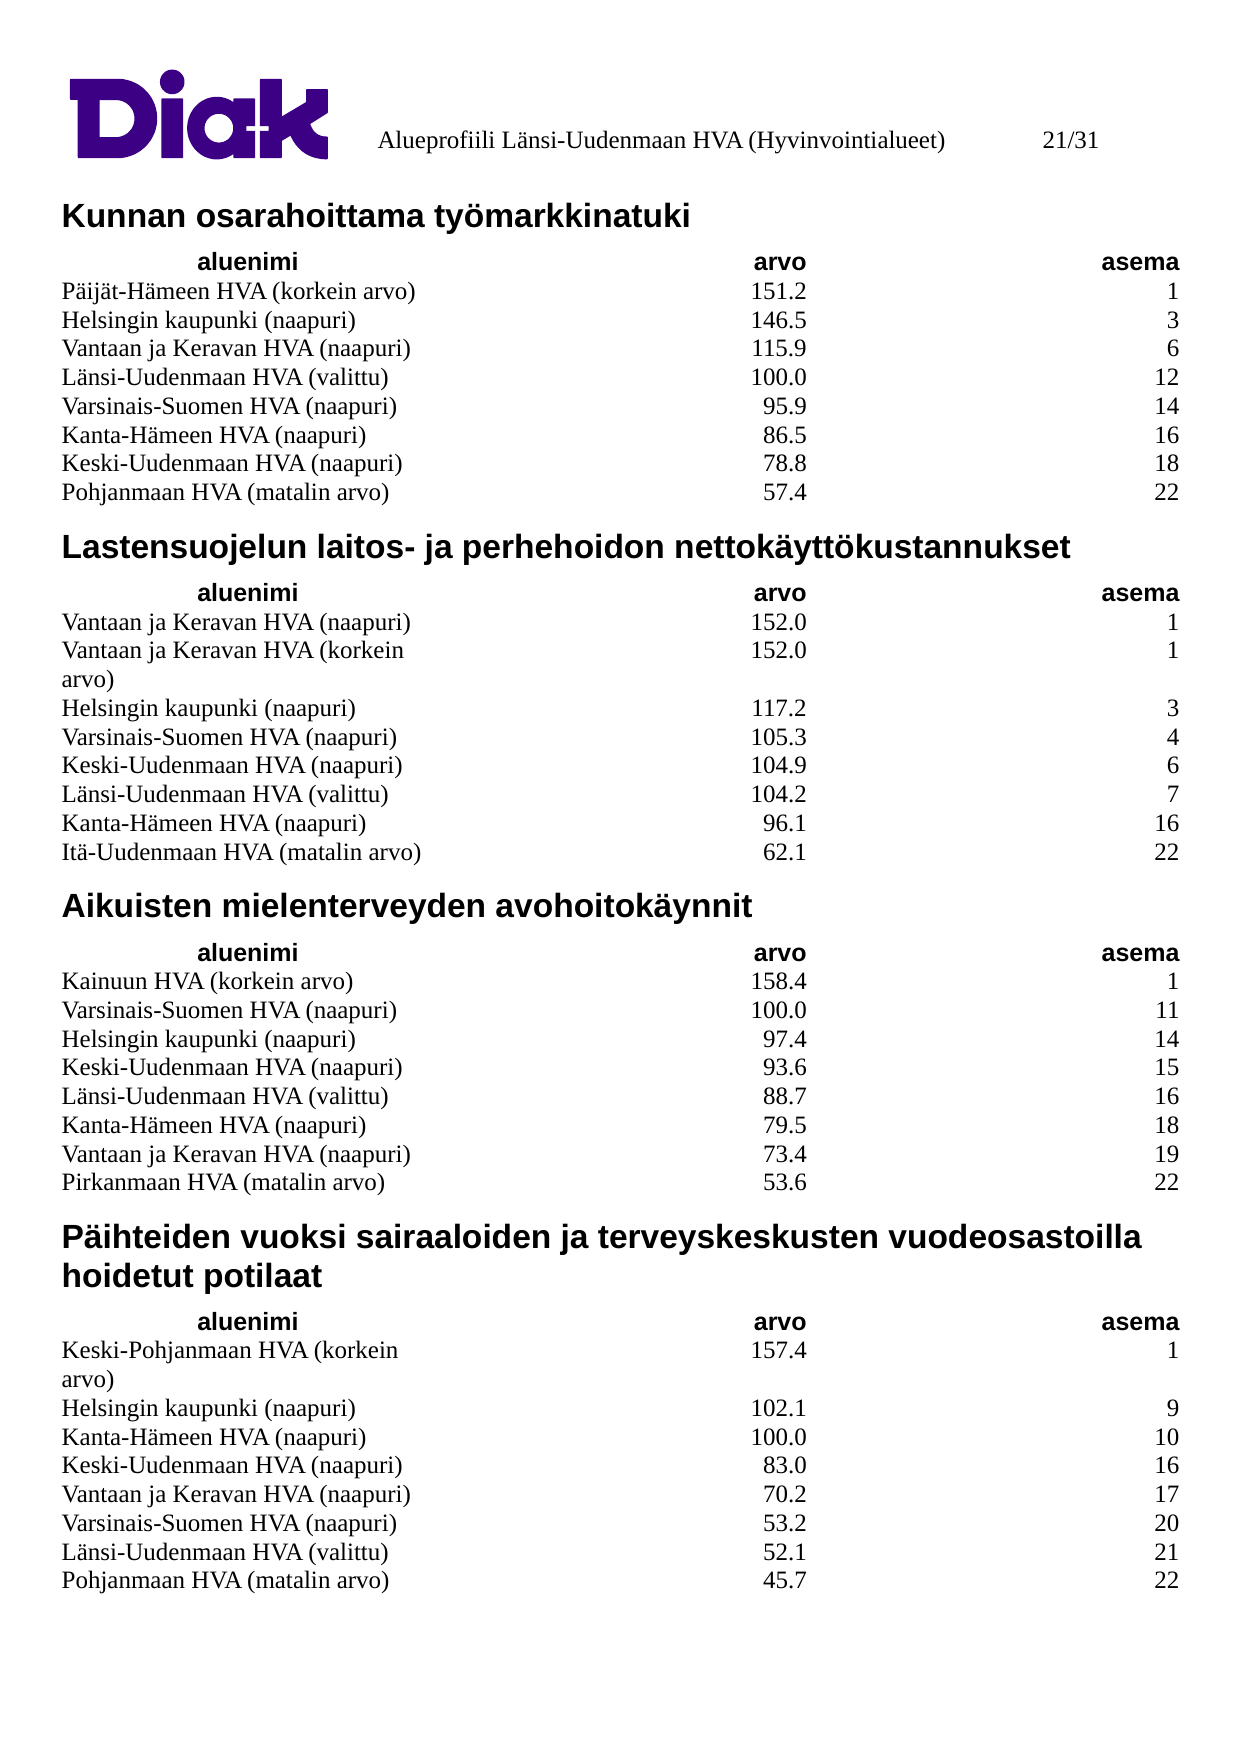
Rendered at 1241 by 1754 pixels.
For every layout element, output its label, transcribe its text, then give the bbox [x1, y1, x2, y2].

table_cell 16 [806, 420, 1179, 448]
table_cell 100.0 [434, 1422, 806, 1451]
table_cell 10 [806, 1422, 1179, 1451]
table_cell 45.7 [434, 1566, 806, 1594]
table_cell 18 [806, 449, 1179, 477]
table_cell 53.6 [434, 1168, 806, 1196]
table_cell 105.3 [434, 722, 806, 751]
table_cell 157.4 [434, 1336, 806, 1393]
table_cell 14 [806, 1024, 1179, 1052]
table_cell Kanta-Hämeen HVA (naapuri) [61, 1422, 434, 1451]
table_cell 11 [806, 995, 1179, 1024]
table_cell Keski-Uudenmaan HVA (naapuri) [61, 1451, 434, 1479]
table_cell 9 [806, 1393, 1179, 1422]
table_cell 79.5 [434, 1110, 806, 1139]
table_header arvo [434, 938, 806, 966]
table_cell Vantaan ja Keravan HVA (naapuri) [61, 334, 434, 362]
table_cell Pohjanmaan HVA (matalin arvo) [61, 1566, 434, 1594]
table_cell 146.5 [434, 305, 806, 333]
table_cell Länsi-Uudenmaan HVA (valittu) [61, 1081, 434, 1110]
subtitle Aikuisten mielenterveyden avohoitokäynnit [61, 886, 1179, 925]
table_cell 53.2 [434, 1508, 806, 1537]
table_cell Keski-Uudenmaan HVA (naapuri) [61, 1053, 434, 1081]
table_cell 1 [806, 1336, 1179, 1393]
table_cell Itä-Uudenmaan HVA (matalin arvo) [61, 837, 434, 866]
table_cell 16 [806, 1451, 1179, 1479]
table_cell 22 [806, 1168, 1179, 1196]
table_cell 73.4 [434, 1139, 806, 1167]
table_cell 21 [806, 1537, 1179, 1566]
table_cell Varsinais-Suomen HVA (naapuri) [61, 1508, 434, 1537]
table_cell 22 [806, 1566, 1179, 1594]
subtitle Kunnan osarahoittama työmarkkinatuki [61, 196, 1179, 235]
table_cell 88.7 [434, 1081, 806, 1110]
table_cell 3 [806, 305, 1179, 333]
table_cell Keski-Uudenmaan HVA (naapuri) [61, 751, 434, 779]
table_header arvo [434, 578, 806, 607]
table_cell Länsi-Uudenmaan HVA (valittu) [61, 362, 434, 391]
table_cell Kanta-Hämeen HVA (naapuri) [61, 808, 434, 837]
table_cell 57.4 [434, 477, 806, 506]
table_header aluenimi [61, 938, 434, 966]
table_cell 93.6 [434, 1053, 806, 1081]
table_cell 100.0 [434, 995, 806, 1024]
table_cell 22 [806, 477, 1179, 506]
table_cell 17 [806, 1479, 1179, 1508]
table_cell 152.0 [434, 636, 806, 693]
table_cell Vantaan ja Keravan HVA (naapuri) [61, 1139, 434, 1167]
table_cell Vantaan ja Keravan HVA (korkein arvo) [61, 636, 434, 693]
table_cell Pohjanmaan HVA (matalin arvo) [61, 477, 434, 506]
subtitle Lastensuojelun laitos- ja perhehoidon nettokäyttökustannukset [61, 527, 1179, 566]
table_cell 20 [806, 1508, 1179, 1537]
table_header asema [806, 1307, 1179, 1336]
table_header asema [806, 578, 1179, 607]
table_cell Helsingin kaupunki (naapuri) [61, 1393, 434, 1422]
table_cell 97.4 [434, 1024, 806, 1052]
table_cell 1 [806, 607, 1179, 636]
table_cell 115.9 [434, 334, 806, 362]
table_cell 152.0 [434, 607, 806, 636]
table_header aluenimi [61, 1307, 434, 1336]
table_cell Länsi-Uudenmaan HVA (valittu) [61, 1537, 434, 1566]
table_cell 15 [806, 1053, 1179, 1081]
table_cell Vantaan ja Keravan HVA (naapuri) [61, 607, 434, 636]
table_header arvo [434, 1307, 806, 1336]
table_cell 6 [806, 334, 1179, 362]
table_cell Varsinais-Suomen HVA (naapuri) [61, 722, 434, 751]
table_cell 12 [806, 362, 1179, 391]
table_cell 16 [806, 808, 1179, 837]
table_cell 1 [806, 276, 1179, 305]
table_cell 1 [806, 636, 1179, 693]
table_cell 96.1 [434, 808, 806, 837]
subtitle Päihteiden vuoksi sairaaloiden ja terveyskeskusten vuodeosastoilla hoidetut potilaat [61, 1217, 1179, 1294]
table_cell Helsingin kaupunki (naapuri) [61, 1024, 434, 1052]
table_header aluenimi [61, 247, 434, 276]
table_cell 4 [806, 722, 1179, 751]
table_cell 3 [806, 693, 1179, 722]
table_cell Helsingin kaupunki (naapuri) [61, 693, 434, 722]
table_cell 6 [806, 751, 1179, 779]
table_cell 86.5 [434, 420, 806, 448]
table_cell 104.2 [434, 779, 806, 808]
table_cell 7 [806, 779, 1179, 808]
table_header aluenimi [61, 578, 434, 607]
table_cell Keski-Pohjanmaan HVA (korkein arvo) [61, 1336, 434, 1393]
table_cell 70.2 [434, 1479, 806, 1508]
table_cell 117.2 [434, 693, 806, 722]
table_cell Varsinais-Suomen HVA (naapuri) [61, 995, 434, 1024]
table_cell 1 [806, 966, 1179, 995]
table_cell 19 [806, 1139, 1179, 1167]
table_cell Helsingin kaupunki (naapuri) [61, 305, 434, 333]
table_header asema [806, 247, 1179, 276]
table_cell 22 [806, 837, 1179, 866]
table_cell Varsinais-Suomen HVA (naapuri) [61, 391, 434, 420]
table_cell 104.9 [434, 751, 806, 779]
table_cell Keski-Uudenmaan HVA (naapuri) [61, 449, 434, 477]
table_cell 52.1 [434, 1537, 806, 1566]
table_cell 158.4 [434, 966, 806, 995]
table_cell Päijät-Hämeen HVA (korkein arvo) [61, 276, 434, 305]
table_cell Länsi-Uudenmaan HVA (valittu) [61, 779, 434, 808]
table_cell 18 [806, 1110, 1179, 1139]
table_cell 83.0 [434, 1451, 806, 1479]
table_cell 102.1 [434, 1393, 806, 1422]
table_cell 78.8 [434, 449, 806, 477]
table_header arvo [434, 247, 806, 276]
table_cell 100.0 [434, 362, 806, 391]
table_cell 16 [806, 1081, 1179, 1110]
table_cell Pirkanmaan HVA (matalin arvo) [61, 1168, 434, 1196]
table_cell Vantaan ja Keravan HVA (naapuri) [61, 1479, 434, 1508]
table_cell Kanta-Hämeen HVA (naapuri) [61, 1110, 434, 1139]
table_cell 14 [806, 391, 1179, 420]
table_cell 62.1 [434, 837, 806, 866]
table_cell 151.2 [434, 276, 806, 305]
table_header asema [806, 938, 1179, 966]
table_cell Kainuun HVA (korkein arvo) [61, 966, 434, 995]
table_cell Kanta-Hämeen HVA (naapuri) [61, 420, 434, 448]
table_cell 95.9 [434, 391, 806, 420]
